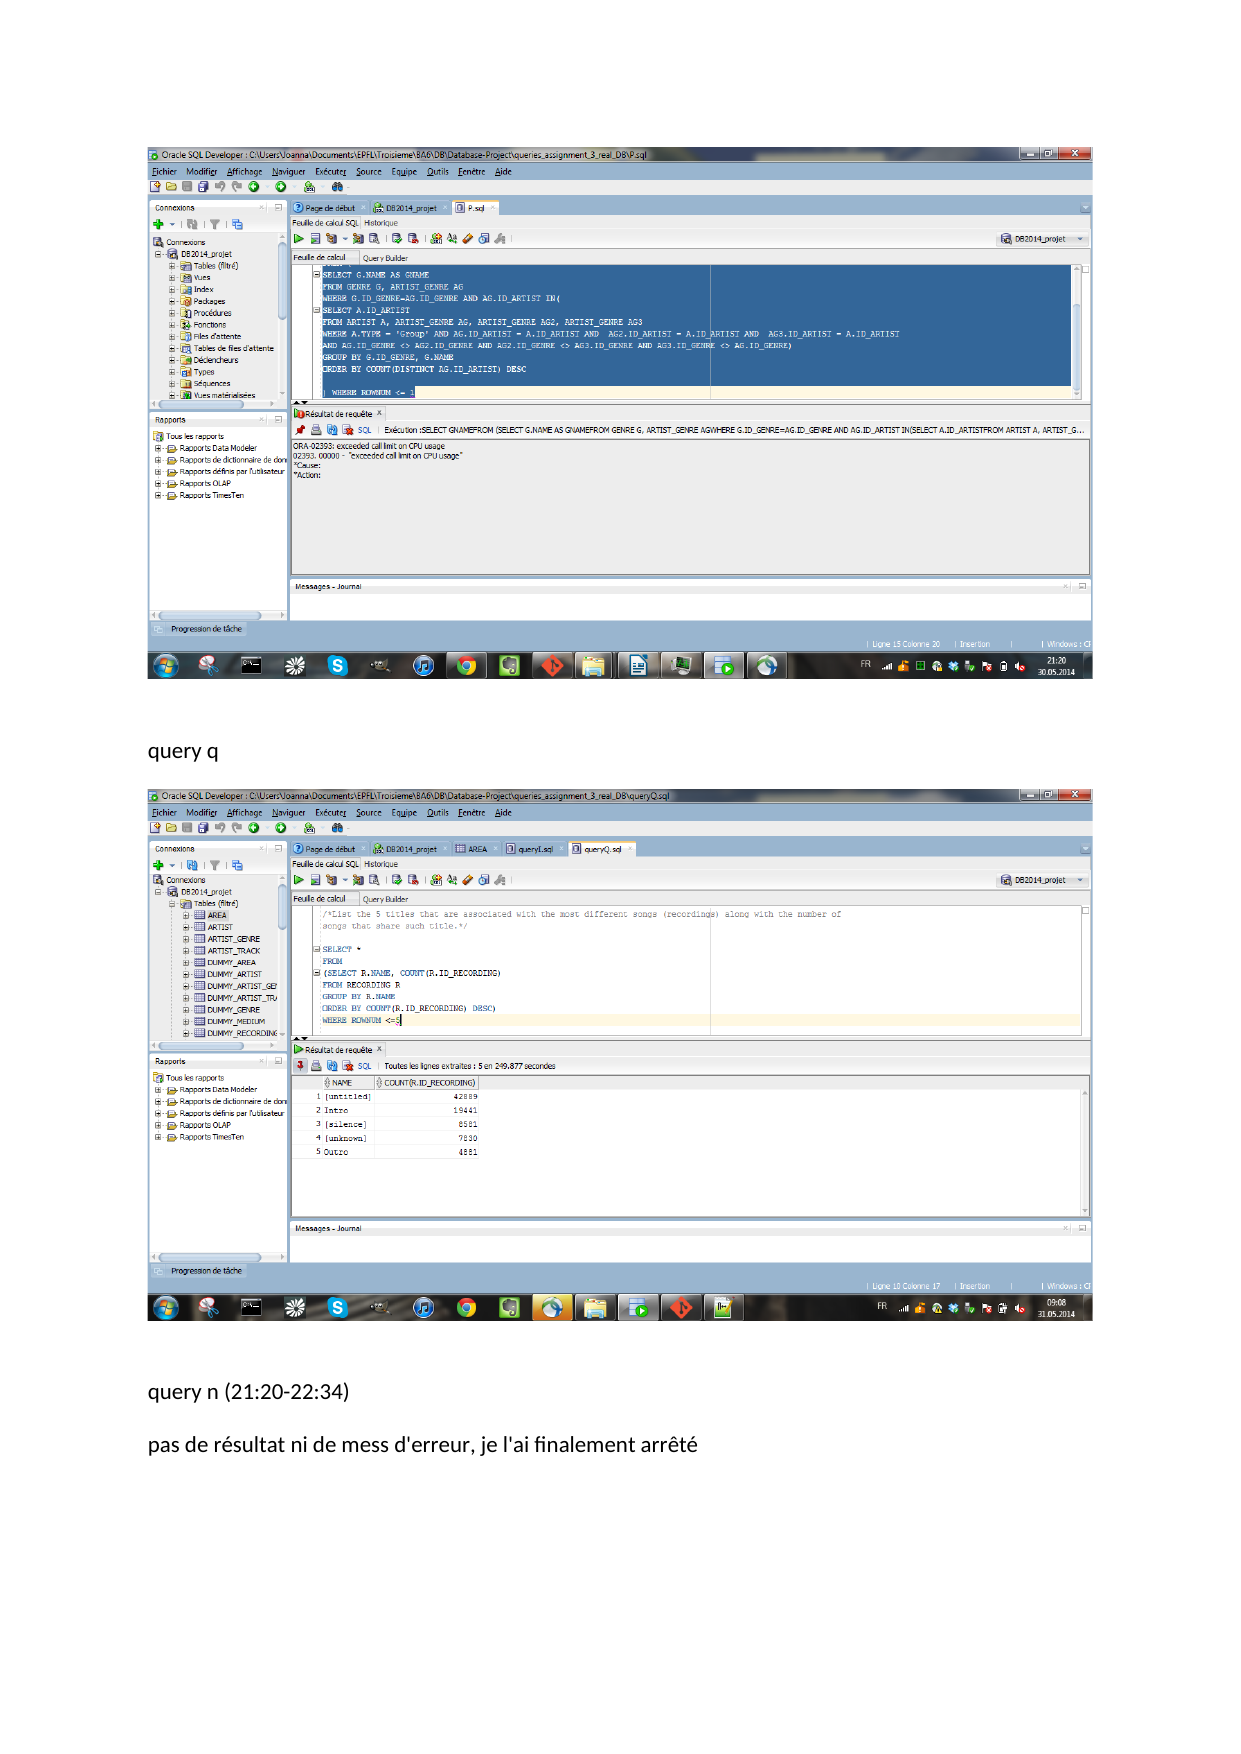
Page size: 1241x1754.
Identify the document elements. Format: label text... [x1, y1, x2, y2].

picture [147, 789, 1093, 1321]
text query n (21:20-22:34) [148, 1377, 1093, 1406]
text pas de résultat ni de mess d'erreur, je l'ai finalement arrêté [148, 1431, 1093, 1458]
picture [147, 147, 1093, 679]
text query q [148, 736, 1093, 764]
